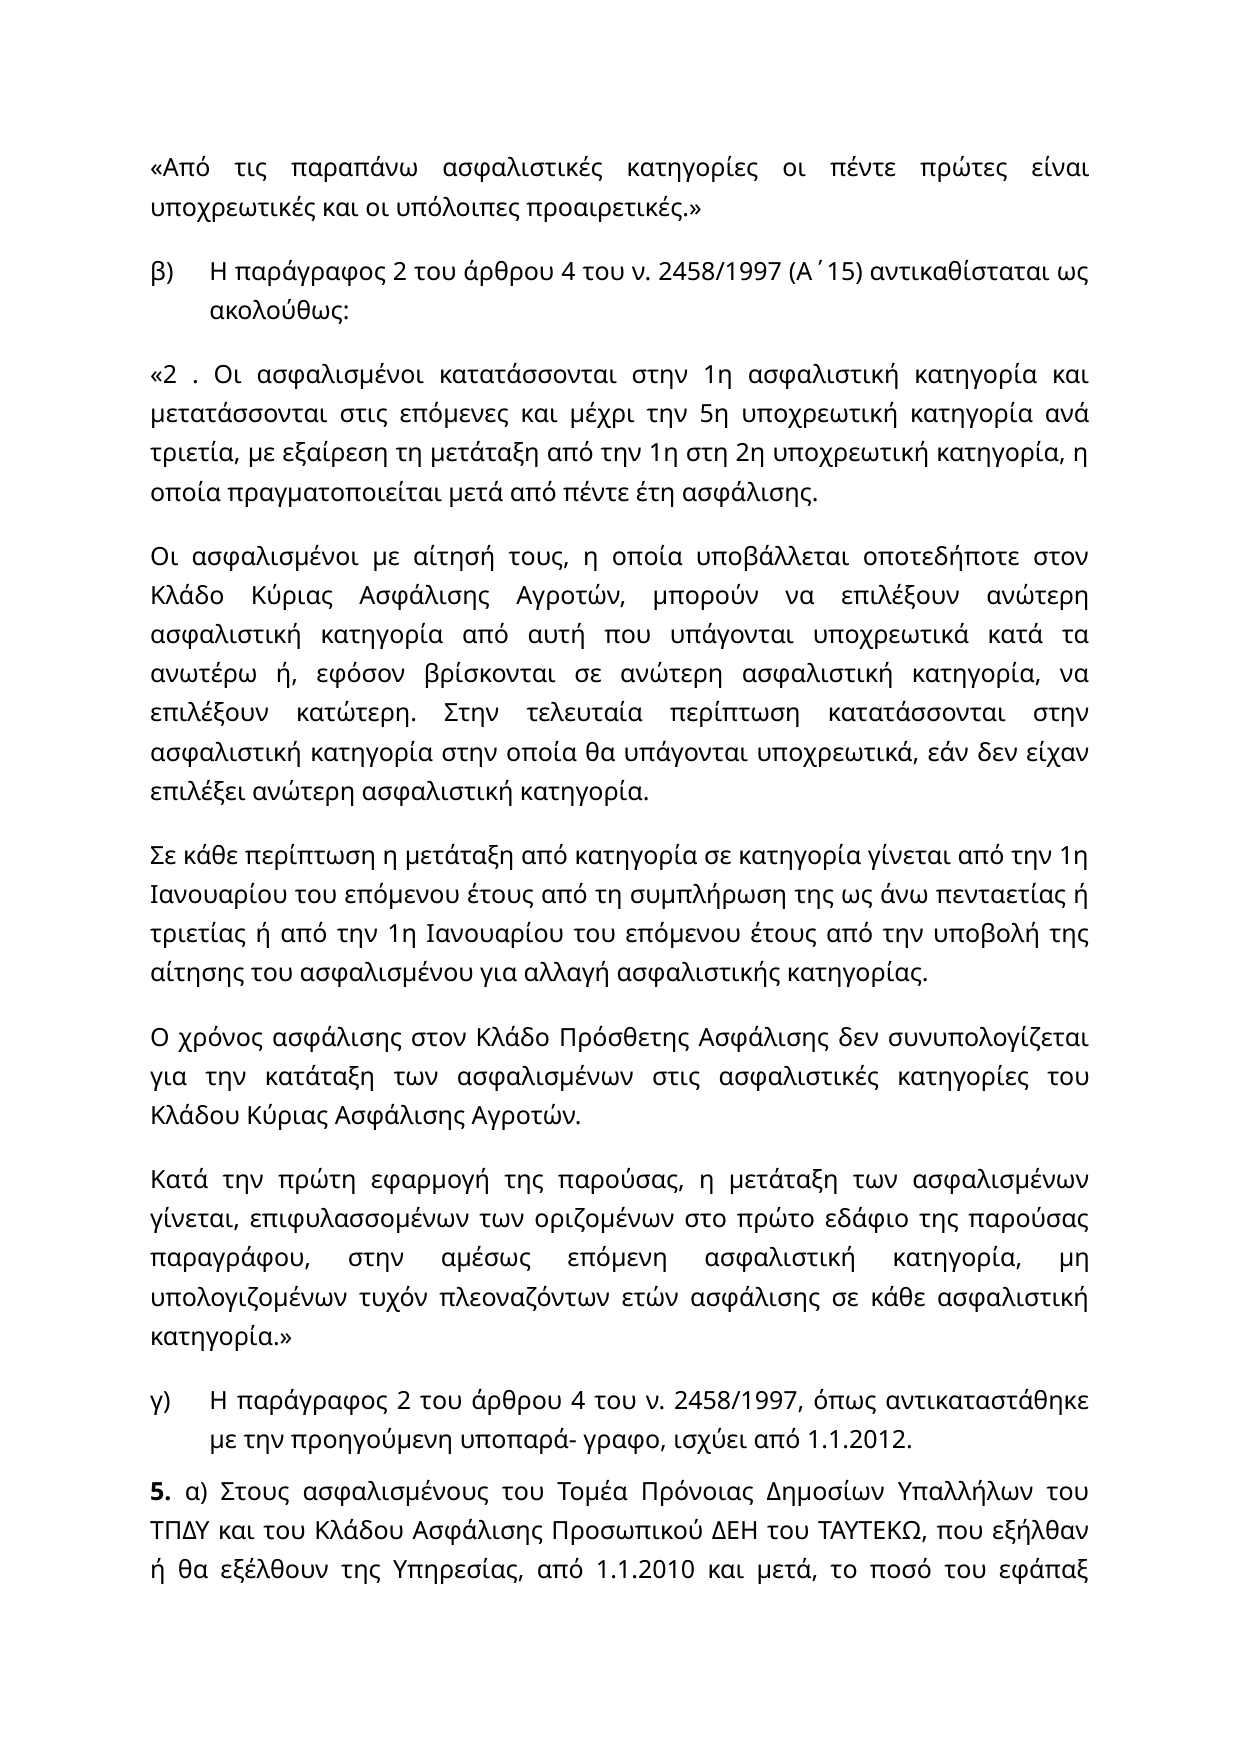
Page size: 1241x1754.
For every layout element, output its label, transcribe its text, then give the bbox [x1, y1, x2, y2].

text «Από τις παραπάνω ασφαλιστικές κατηγορίες οι πέντε πρώτες είναι υποχρεωτικές και οι υπόλοιπες προαιρετικές.» [150, 150, 1090, 223]
text Οι ασφαλισμένοι με αίτησή τους, η οποία υποβάλλεται οποτεδήποτε στον Κλάδο Κύριας Ασφάλισης Αγροτών, μπορούν να επιλέξουν ανώτερη ασφαλιστική κατηγορία από αυτή που υπάγονται υποχρεωτικά κατά τα ανωτέρω ή, εφόσον βρίσκονται σε ανώτερη ασφαλιστική κατηγορία, να επιλέξουν κατώτερη. Στην τελευταία περίπτωση κατατάσσονται στην ασφαλιστική κατηγορία στην οποία θα υπάγονται υποχρεωτικά, εάν δεν είχαν επιλέξει ανώτερη ασφαλιστική κατηγορία. [150, 538, 1090, 807]
text 5. α) Στους ασφαλισμένους του Τομέα Πρόνοιας Δημοσίων Υπαλλήλων του ΤΠΔΥ και του Κλάδου Ασφάλισης Προσωπικού ΔΕΗ του ΤΑΥΤΕΚΩ, που εξήλθαν ή θα εξέλθουν της Υπηρεσίας, από 1.1.2010 και μετά, το ποσό του εφάπαξ [150, 1473, 1090, 1586]
text «2 . Οι ασφαλισμένοι κατατάσσονται στην 1η ασφαλιστική κατηγορία και μετατάσσονται στις επόμενες και μέχρι την 5η υποχρεωτική κατηγορία ανά τριετία, με εξαίρεση τη μετάταξη από την 1η στη 2η υποχρεωτική κατηγορία, η οποία πραγματοποιείται μετά από πέντε έτη ασφάλισης. [150, 357, 1090, 508]
text Σε κάθε περίπτωση η μετάταξη από κατηγορία σε κατηγορία γίνεται από την 1η Ιανουαρίου του επόμενου έτους από τη συμπλήρωση της ως άνω πενταετίας ή τριετίας ή από την 1η Ιανουαρίου του επόμενου έτους από την υποβολή της αίτησης του ασφαλισμένου για αλλαγή ασφαλιστικής κατηγορίας. [150, 837, 1090, 989]
list γ) Η παράγραφος 2 του άρθρου 4 του ν. 2458/1997, όπως αντικαταστάθηκε με την προηγούμενη υποπαρά- γραφο, ισχύει από 1.1.2012. [150, 1382, 1090, 1456]
text Κατά την πρώτη εφαρμογή της παρούσας, η μετάταξη των ασφαλισμένων γίνεται, επιφυλασσομένων των οριζομένων στο πρώτο εδάφιο της παρούσας παραγράφου, στην αμέσως επόμενη ασφαλιστική κατηγορία, μη υπολογιζομένων τυχόν πλεοναζόντων ετών ασφάλισης σε κάθε ασφαλιστική κατηγορία.» [150, 1162, 1090, 1352]
list β) Η παράγραφος 2 του άρθρου 4 του ν. 2458/1997 (Α΄15) αντικαθίσταται ως ακολούθως: [150, 253, 1090, 327]
text Ο χρόνος ασφάλισης στον Κλάδο Πρόσθετης Ασφάλισης δεν συνυπολογίζεται για την κατάταξη των ασφαλισμένων στις ασφαλιστικές κατηγορίες του Κλάδου Κύριας Ασφάλισης Αγροτών. [150, 1019, 1090, 1132]
